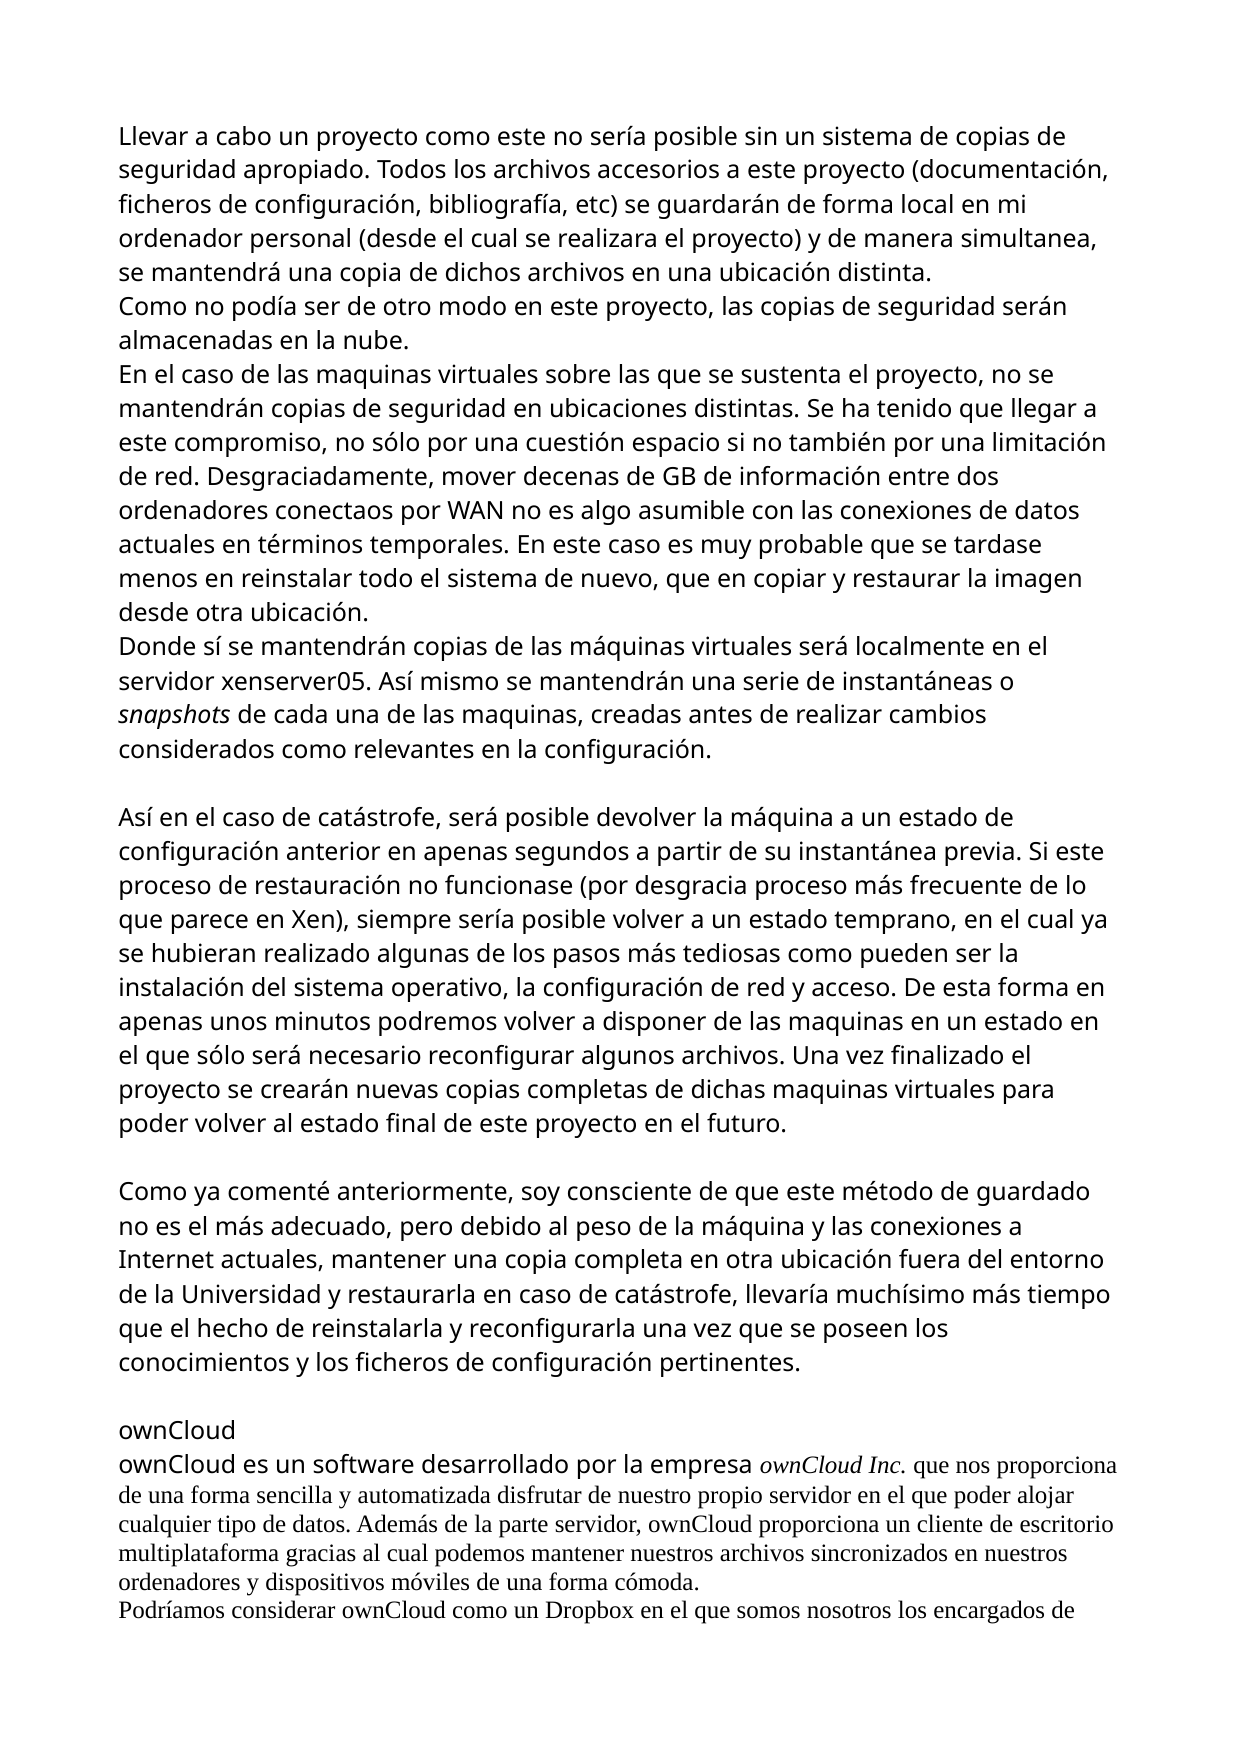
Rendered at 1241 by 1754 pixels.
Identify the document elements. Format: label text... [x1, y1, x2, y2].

text Llevar a cabo un proyecto como este no sería posible sin un sistema de copias de seguridad apropiado. Todos los archivos accesorios a este proyecto (documentación, ficheros de configuración, bibliografía, etc) se guardarán de forma local en mi ordenador personal (desde el cual se realizara el proyecto) y de manera simultanea, se mantendrá una copia de dichos archivos en una ubicación distinta. [118, 118, 1122, 288]
text Donde sí se mantendrán copias de las máquinas virtuales será localmente en el servidor xenserver05. Así mismo se mantendrán una serie de instantáneas o snapshots de cada una de las maquinas, creadas antes de realizar cambios considerados como relevantes en la configuración. [118, 629, 1122, 765]
text En el caso de las maquinas virtuales sobre las que se sustenta el proyecto, no se mantendrán copias de seguridad en ubicaciones distintas. Se ha tenido que llegar a este compromiso, no sólo por una cuestión espacio si no también por una limitación de red. Desgraciadamente, mover decenas de GB de información entre dos ordenadores conectaos por WAN no es algo asumible con las conexiones de datos actuales en términos temporales. En este caso es muy probable que se tardase menos en reinstalar todo el sistema de nuevo, que en copiar y restaurar la imagen desde otra ubicación. [118, 357, 1122, 629]
text Así en el caso de catástrofe, será posible devolver la máquina a un estado de configuración anterior en apenas segundos a partir de su instantánea previa. Si este proceso de restauración no funcionase (por desgracia proceso más frecuente de lo que parece en Xen), siempre sería posible volver a un estado temprano, en el cual ya se hubieran realizado algunas de los pasos más tediosas como pueden ser la instalación del sistema operativo, la configuración de red y acceso. De esta forma en apenas unos minutos podremos volver a disponer de las maquinas en un estado en el que sólo será necesario reconfigurar algunos archivos. Una vez finalizado el proyecto se crearán nuevas copias completas de dichas maquinas virtuales para poder volver al estado final de este proyecto en el futuro. [118, 799, 1122, 1140]
text ownCloud es un software desarrollado por la empresa ownCloud Inc. que nos proporciona de una forma sencilla y automatizada disfrutar de nuestro propio servidor en el que poder alojar cualquier tipo de datos. Además de la parte servidor, ownCloud proporciona un cliente de escritorio multiplataforma gracias al cual podemos mantener nuestros archivos sincronizados en nuestros ordenadores y dispositivos móviles de una forma cómoda. [118, 1447, 1122, 1596]
text Podríamos considerar ownCloud como un Dropbox en el que somos nosotros los encargados de [118, 1596, 1122, 1624]
text ownCloud [118, 1412, 1122, 1447]
text Como no podía ser de otro modo en este proyecto, las copias de seguridad serán almacenadas en la nube. [118, 288, 1122, 357]
text Como ya comenté anteriormente, soy consciente de que este método de guardado no es el más adecuado, pero debido al peso de la máquina y las conexiones a Internet actuales, mantener una copia completa en otra ubicación fuera del entorno de la Universidad y restaurarla en caso de catástrofe, llevaría muchísimo más tiempo que el hecho de reinstalarla y reconfigurarla una vez que se poseen los conocimientos y los ficheros de configuración pertinentes. [118, 1174, 1122, 1378]
